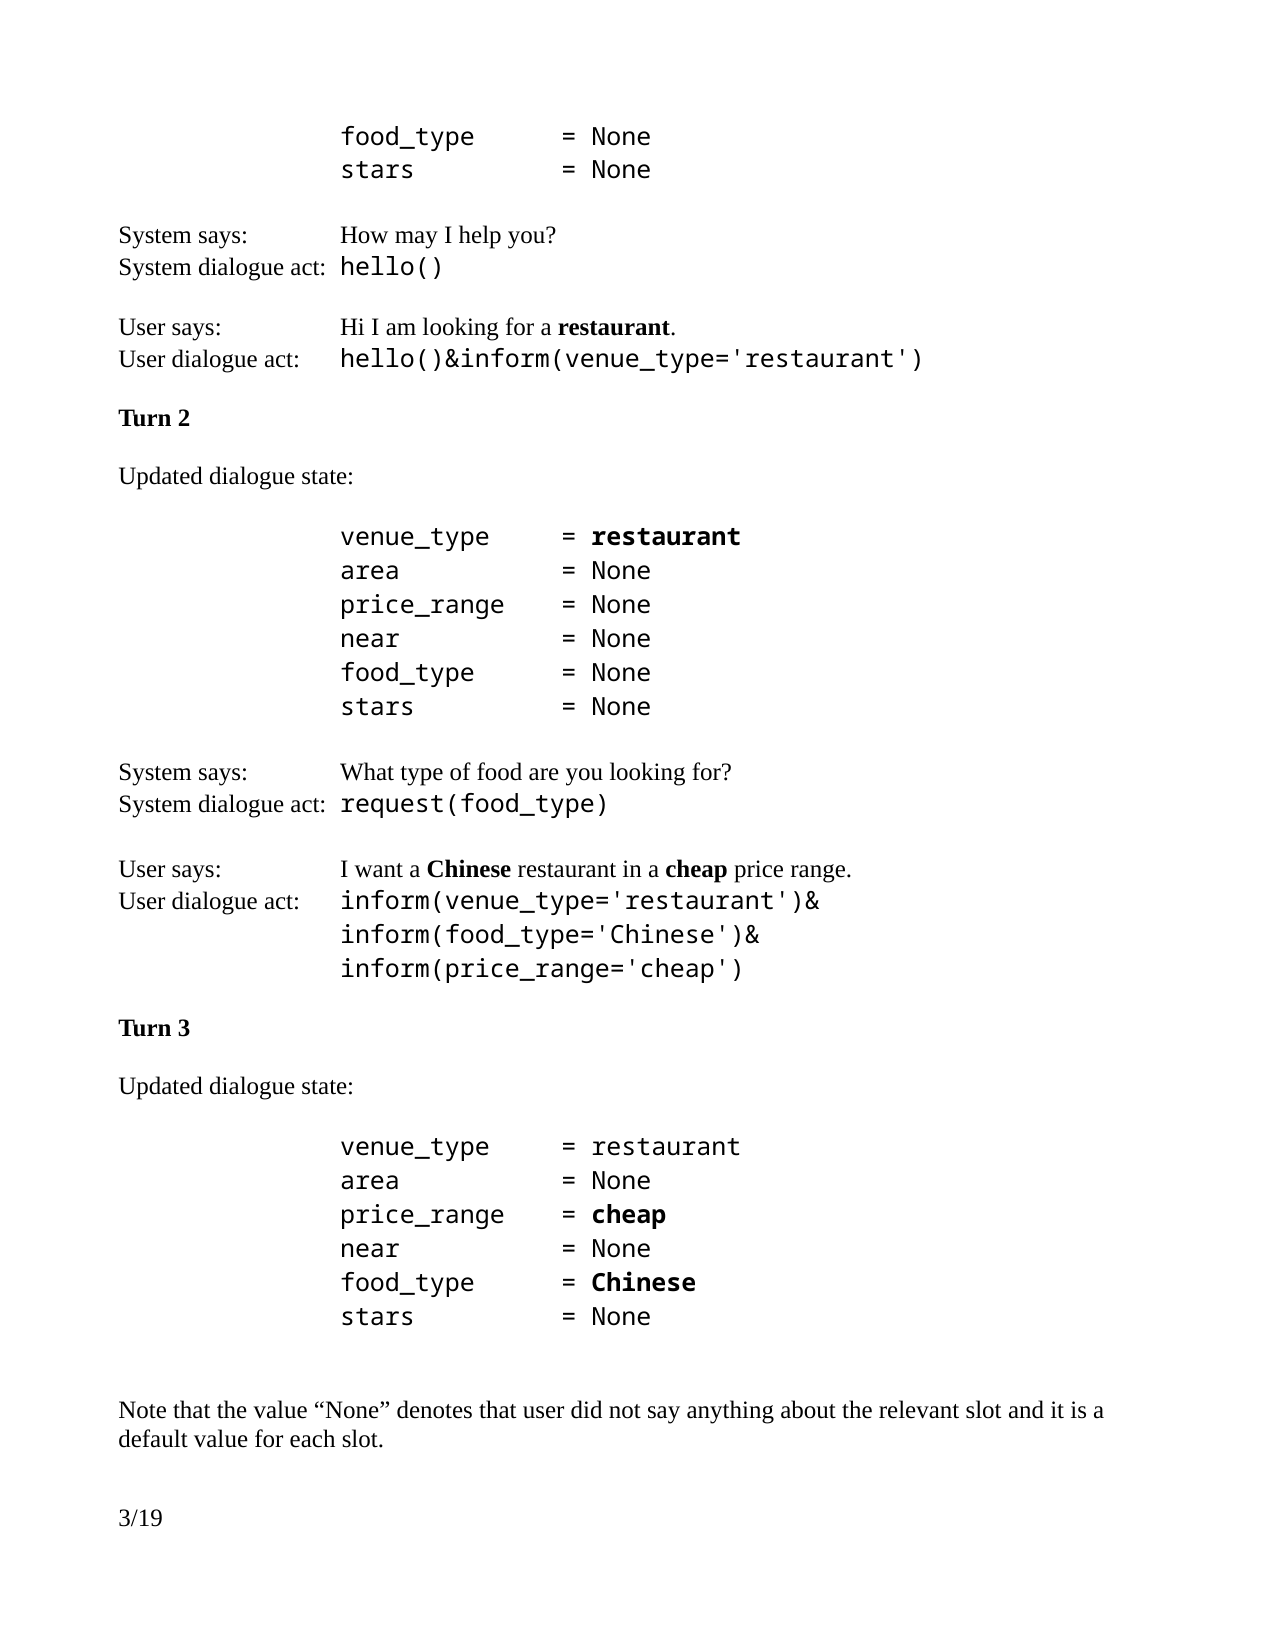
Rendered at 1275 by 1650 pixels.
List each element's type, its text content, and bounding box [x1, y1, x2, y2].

text User says: Hi I am looking for a restaurant. [118, 312, 1157, 341]
text User says: I want a Chinese restaurant in a cheap price range. [118, 854, 1157, 882]
text price_range = cheap [118, 1197, 1157, 1231]
text food_type = Chinese [118, 1265, 1157, 1299]
text near = None [118, 621, 1157, 655]
text System dialogue act: request(food_type) [118, 786, 1157, 820]
text Turn 2 [118, 403, 1157, 432]
text Note that the value “None” denotes that user did not say anything about the relevant slot and it is a default value for each slot. [118, 1396, 1157, 1453]
text System says: What type of food are you looking for? [118, 757, 1157, 786]
text food_type = None [118, 655, 1157, 689]
text inform(price_range='cheap') [118, 951, 1157, 985]
text stars = None [118, 152, 1157, 186]
text User dialogue act: inform(venue_type='restaurant')& [118, 882, 1157, 917]
text near = None [118, 1231, 1157, 1265]
text Updated dialogue state: [118, 1071, 1157, 1100]
text stars = None [118, 1299, 1157, 1333]
text Turn 3 [118, 1013, 1157, 1042]
text System says: How may I help you? [118, 220, 1157, 249]
text area = None [118, 1162, 1157, 1197]
text food_type = None [118, 118, 1157, 152]
text User dialogue act: hello()&inform(venue_type='restaurant') [118, 341, 1157, 375]
text System dialogue act: hello() [118, 249, 1157, 283]
text area = None [118, 552, 1157, 587]
text price_range = None [118, 587, 1157, 621]
text venue_type = restaurant [118, 1128, 1157, 1162]
text inform(food_type='Chinese')& [118, 917, 1157, 951]
text venue_type = restaurant [118, 518, 1157, 552]
text Updated dialogue state: [118, 461, 1157, 490]
text stars = None [118, 689, 1157, 723]
